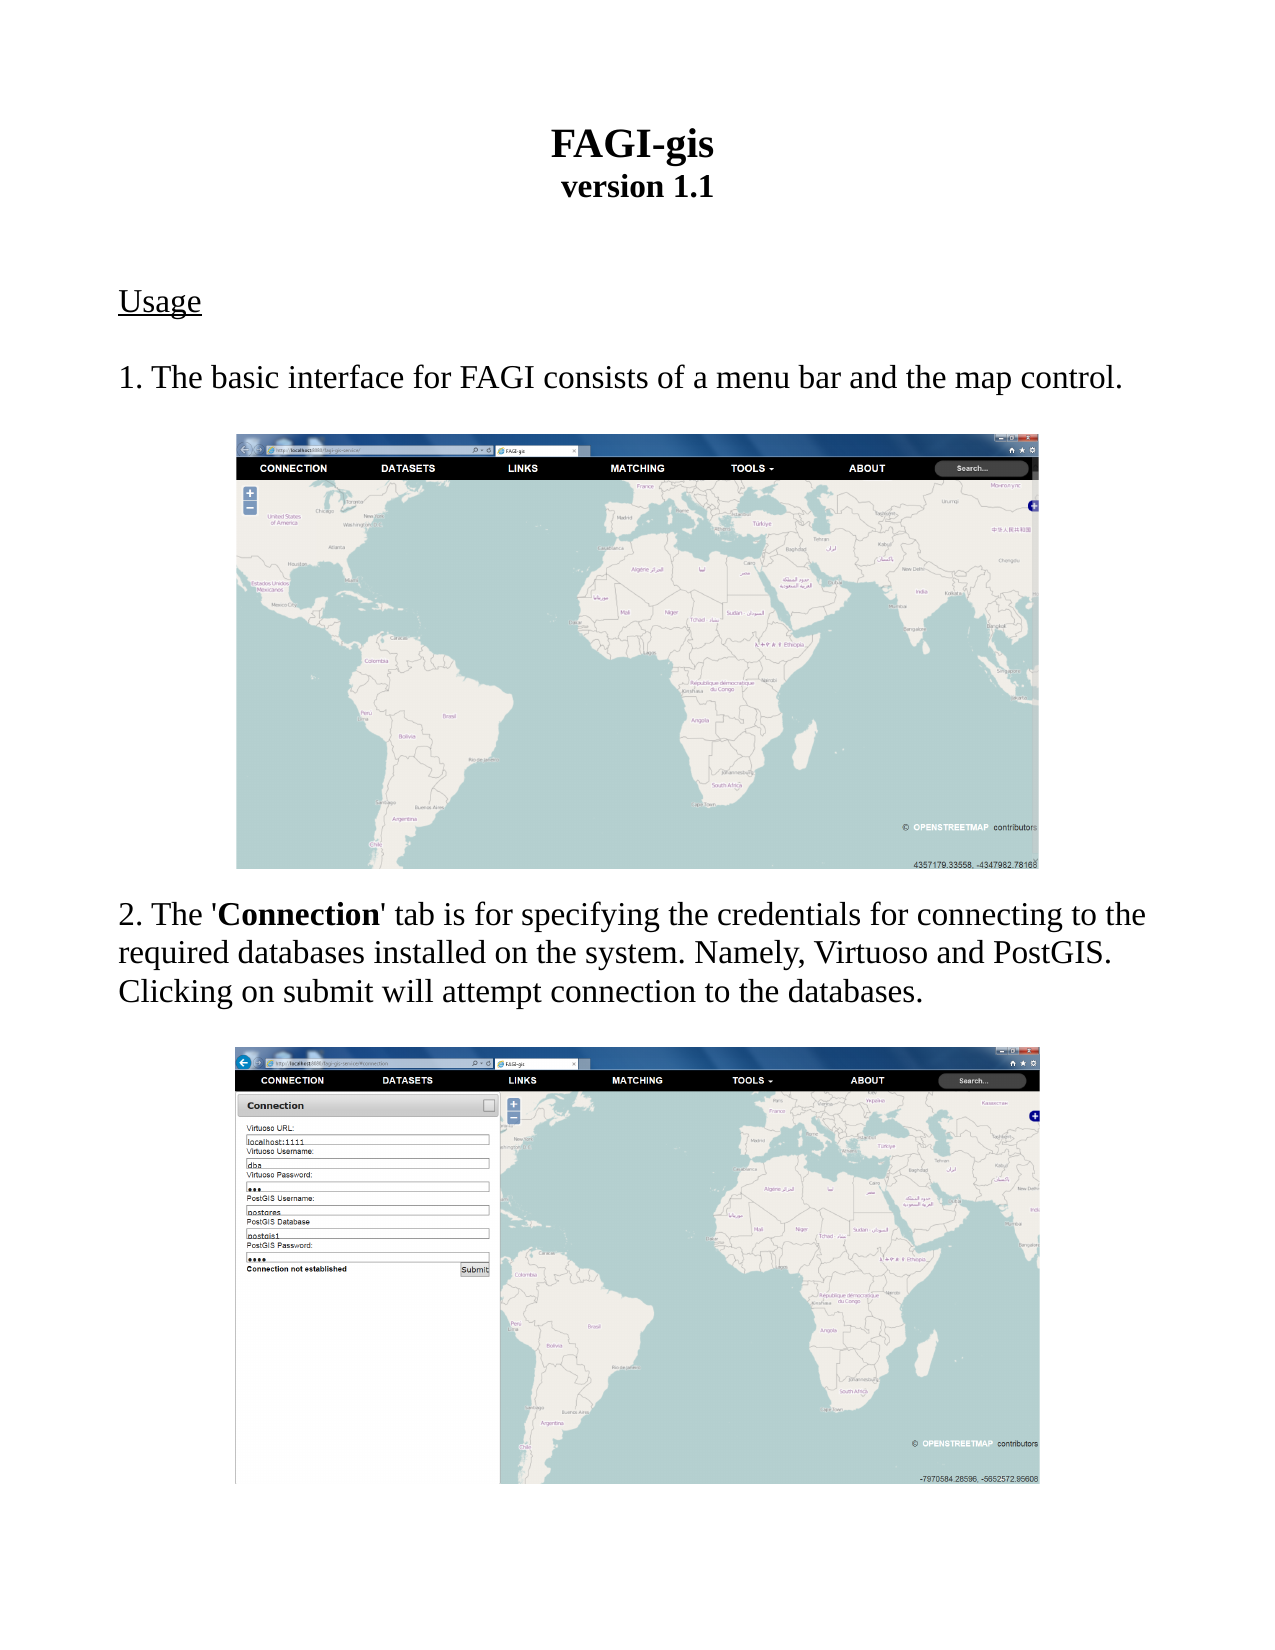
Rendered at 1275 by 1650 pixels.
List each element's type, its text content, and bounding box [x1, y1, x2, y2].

text 1. The basic interface for FAGI consists of a menu bar and the map control. [118, 358, 1157, 396]
text FAGI-gis [118, 118, 1157, 166]
text version 1.1 [118, 166, 1157, 204]
text Usage [118, 281, 1157, 319]
text 2. The 'Connection' tab is for specifying the credentials for connecting to the required databases installed on the system. Namely, Virtuoso and PostGIS. Clicking on submit will attempt connection to the databases. [118, 894, 1157, 1009]
picture [235, 1047, 1040, 1484]
picture [236, 434, 1039, 869]
